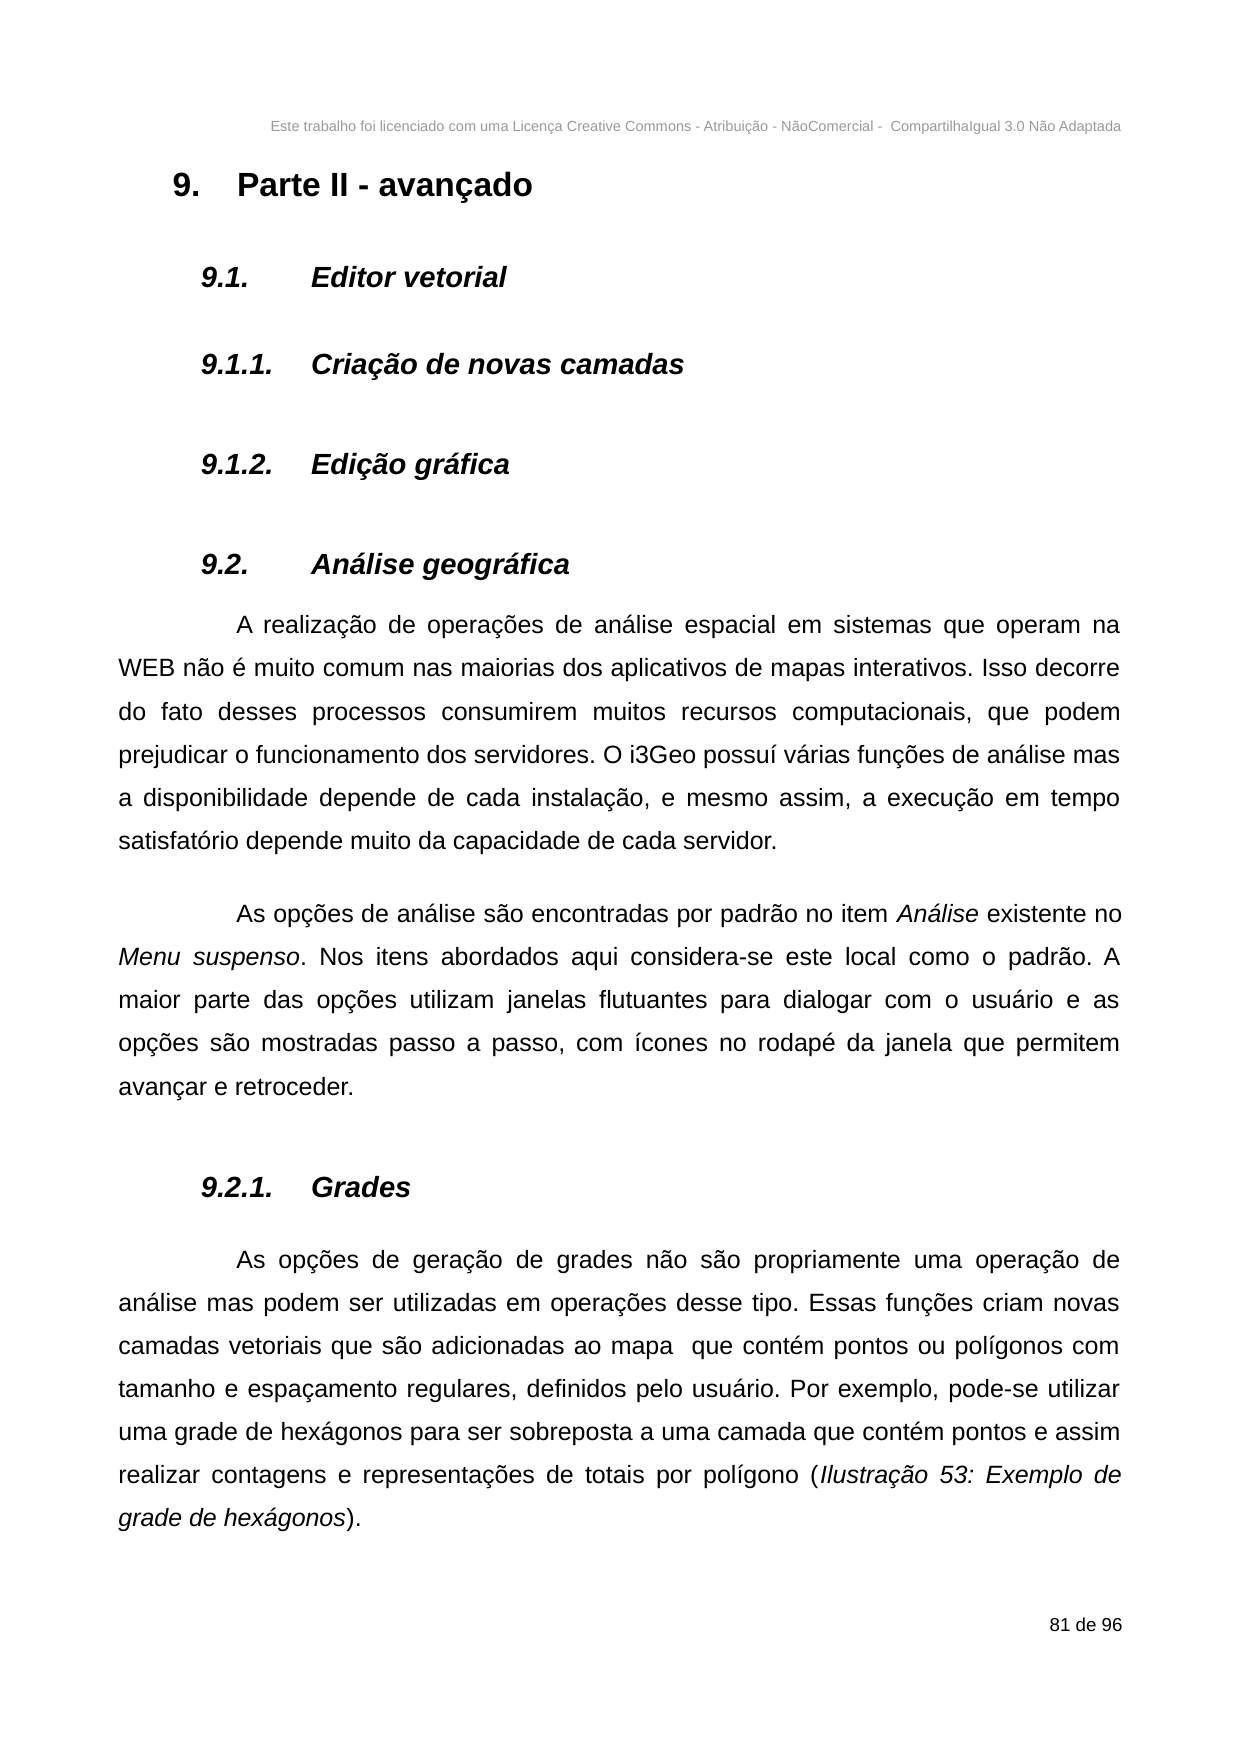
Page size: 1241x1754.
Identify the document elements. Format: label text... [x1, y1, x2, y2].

subtitle Editor vetorial [163, 260, 1077, 293]
text As opções de geração de grades não são propriamente uma operação de análise mas podem ser utilizadas em operações desse tipo. Essas funções criam novas camadas vetoriais que são adicionadas ao mapa que contém pontos ou polígonos com tamanho e espaçamento regulares, definidos pelo usuário. Por exemplo, pode-se utilizar uma grade de hexágonos para ser sobreposta a uma camada que contém pontos e assim realizar contagens e representações de totais por polígono (Ilustração 53: Exemplo de grade de hexágonos). [118, 1245, 1122, 1532]
subtitle Grades [163, 1169, 1122, 1203]
subtitle Análise geográfica [163, 547, 1077, 581]
text A realização de operações de análise espacial em sistemas que operam na WEB não é muito comum nas maiorias dos aplicativos de mapas interativos. Isso decorre do fato desses processos consumirem muitos recursos computacionais, que podem prejudicar o funcionamento dos servidores. O i3Geo possuí várias funções de análise mas a disponibilidade depende de cada instalação, e mesmo assim, a execução em tempo satisfatório depende muito da capacidade de cada servidor. [118, 610, 1122, 854]
subtitle Parte II - avançado [163, 164, 1077, 203]
subtitle Edição gráfica [163, 447, 1122, 481]
subtitle Criação de novas camadas [163, 347, 1122, 381]
text As opções de análise são encontradas por padrão no item Análise existente no Menu suspenso. Nos itens abordados aqui considera-se este local como o padrão. A maior parte das opções utilizam janelas flutuantes para dialogar com o usuário e as opções são mostradas passo a passo, com ícones no rodapé da janela que permitem avançar e retroceder. [118, 899, 1122, 1100]
